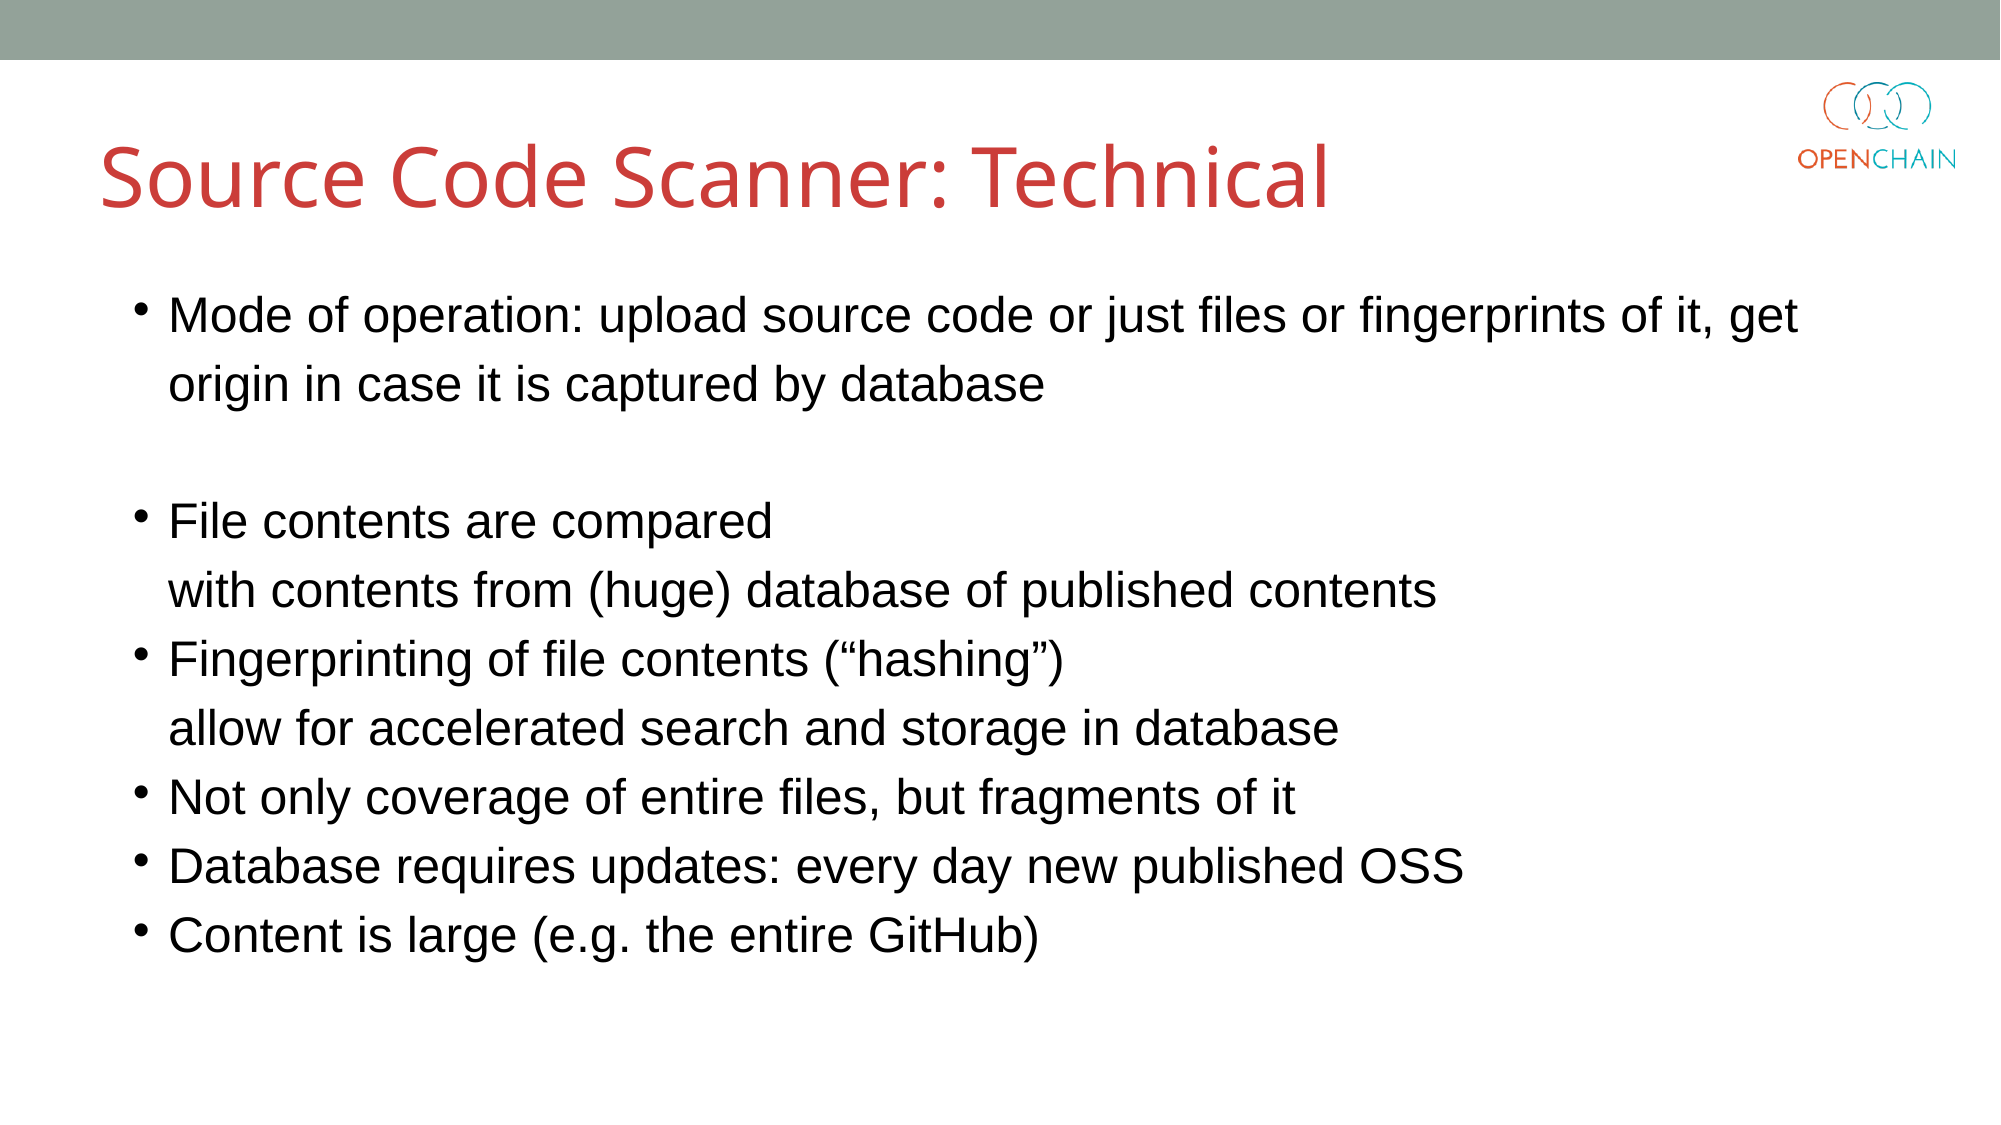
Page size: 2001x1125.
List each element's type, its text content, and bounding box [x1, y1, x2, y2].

picture [1900, 82, 1955, 169]
text_box Source Code Scanner: Technical [99, 52, 1900, 225]
text_box Mode of operation: upload source code or just files or fingerprints of it, get origin in case it is captured by database File contents are compared with contents from (huge) database of published contents Fingerprinting of file contents (“hashing”) allow for accelerated search and storage in database Not only coverage of entire files, but fragments of it Database requires updates: every day new published OSS Content is large (e.g. the entire GitHub) [117, 265, 1929, 1004]
